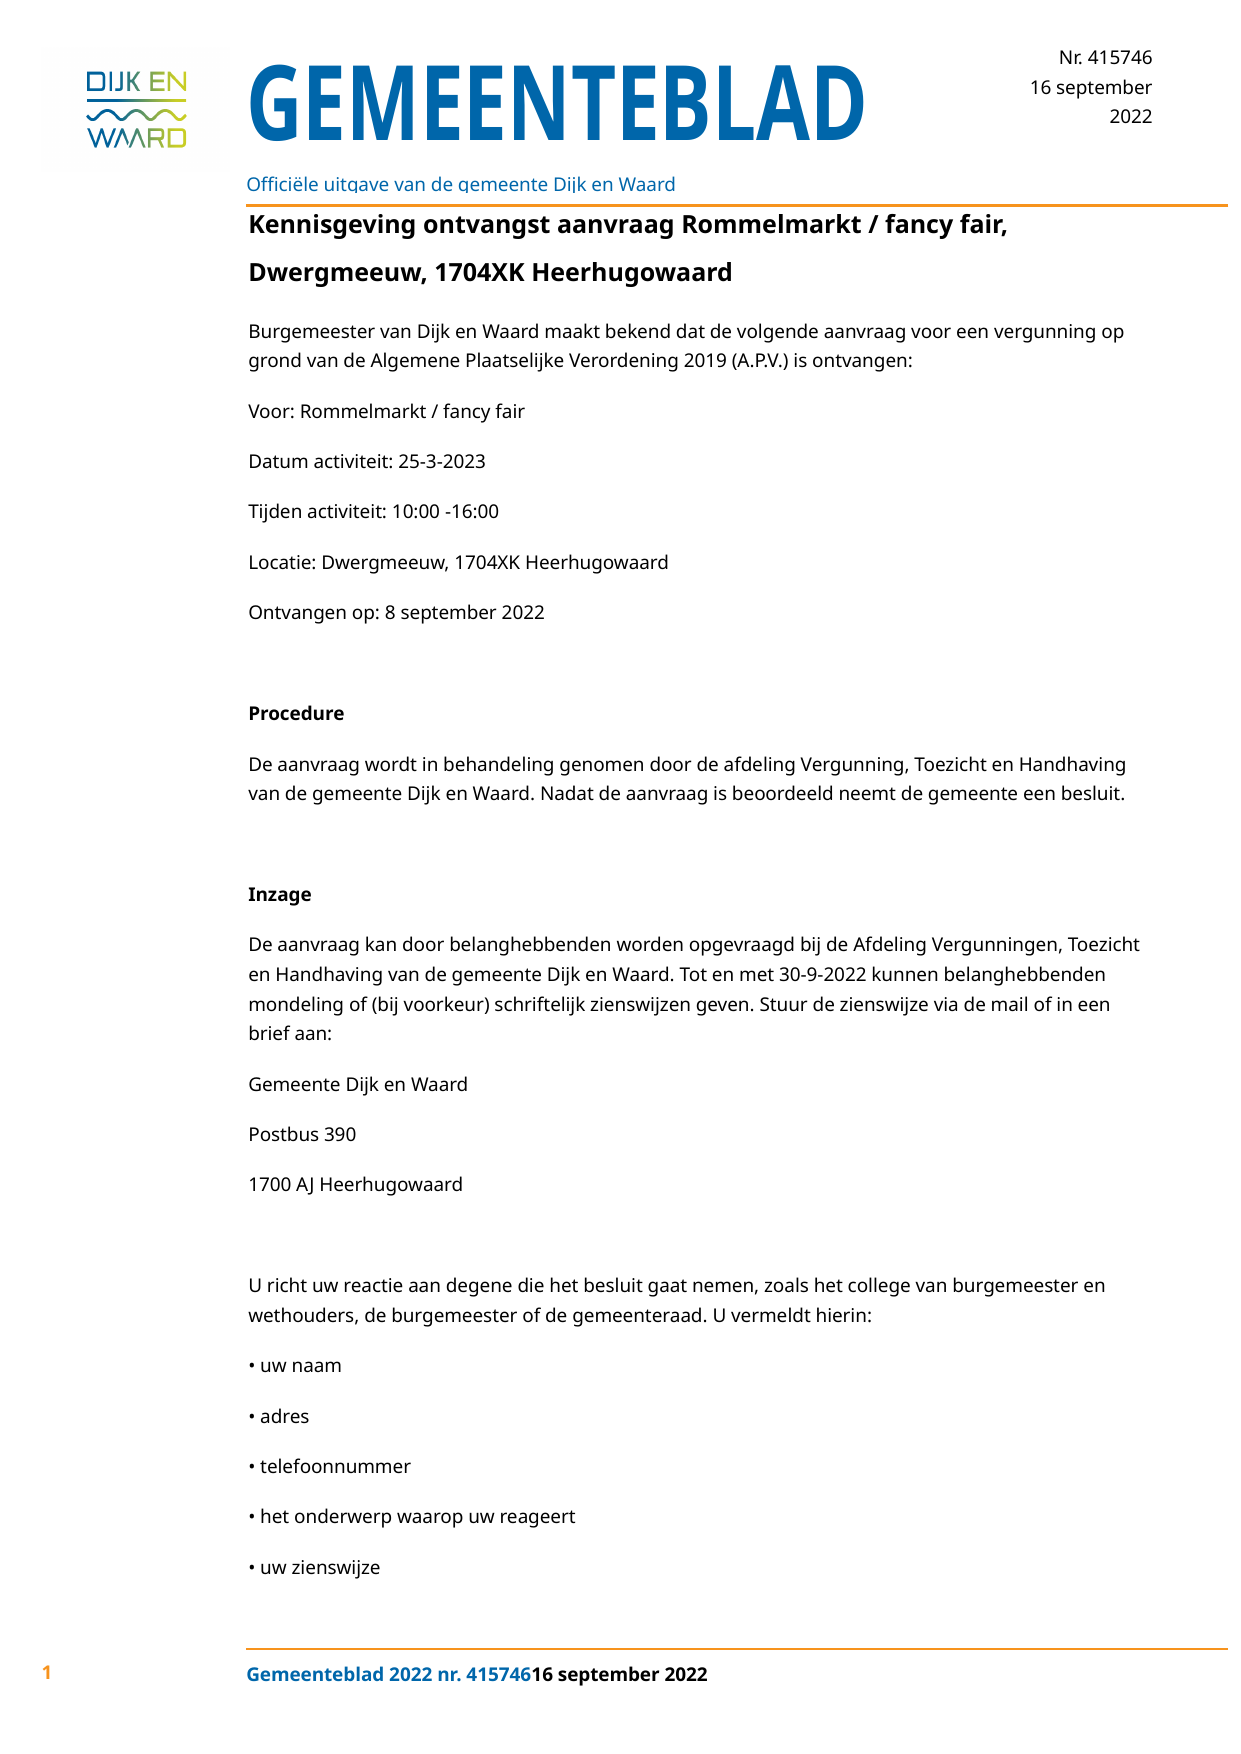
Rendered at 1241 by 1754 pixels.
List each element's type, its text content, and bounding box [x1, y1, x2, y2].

text De aanvraag wordt in behandeling genomen door de afdeling Vergunning, Toezicht en Handhaving van de gemeente Dijk en Waard. Nadat de aanvraag is beoordeeld neemt de gemeente een besluit. [248, 751, 1152, 806]
text De aanvraag kan door belanghebbenden worden opgevraagd bij de Afdeling Vergunningen, Toezicht en Handhaving van de gemeente Dijk en Waard. Tot en met 30-9-2022 kunnen belanghebbenden mondeling of (bij voorkeur) schriftelijk zienswijzen geven. Stuur de zienswijze via de mail of in een brief aan: [248, 932, 1152, 1046]
text Burgemeester van Dijk en Waard maakt bekend dat de volgende aanvraag voor een vergunning op grond van de Algemene Plaatselijke Verordening 2019 (A.P.V.) is ontvangen: [248, 318, 1152, 373]
text • uw naam [248, 1352, 1152, 1378]
text Gemeente Dijk en Waard [248, 1071, 1152, 1097]
text Postbus 390 [248, 1121, 1152, 1147]
text Datum activiteit: 25-3-2023 [248, 448, 1152, 474]
text Kennisgeving ontvangst aanvraag Rommelmarkt / fancy fair, Dwergmeeuw, 1704XK Heerhugowaard [248, 207, 1152, 288]
text Ontvangen op: 8 september 2022 [248, 599, 1152, 625]
text Inzage [248, 881, 1152, 907]
text U richt uw reactie aan degene die het besluit gaat nemen, zoals het college van burgemeester en wethouders, de burgemeester of de gemeenteraad. U vermeldt hierin: [248, 1272, 1152, 1328]
text Tijden activiteit: 10:00 -16:00 [248, 499, 1152, 524]
text • uw zienswijze [248, 1554, 1152, 1580]
text Locatie: Dwergmeeuw, 1704XK Heerhugowaard [248, 549, 1152, 575]
text Procedure [248, 700, 1152, 726]
text Voor: Rommelmarkt / fancy fair [248, 398, 1152, 424]
text • telefoonnummer [248, 1453, 1152, 1479]
text 1700 AJ Heerhugowaard [248, 1172, 1152, 1197]
text • het onderwerp waarop uw reageert [248, 1504, 1152, 1529]
text • adres [248, 1403, 1152, 1429]
picture [41, 47, 231, 172]
